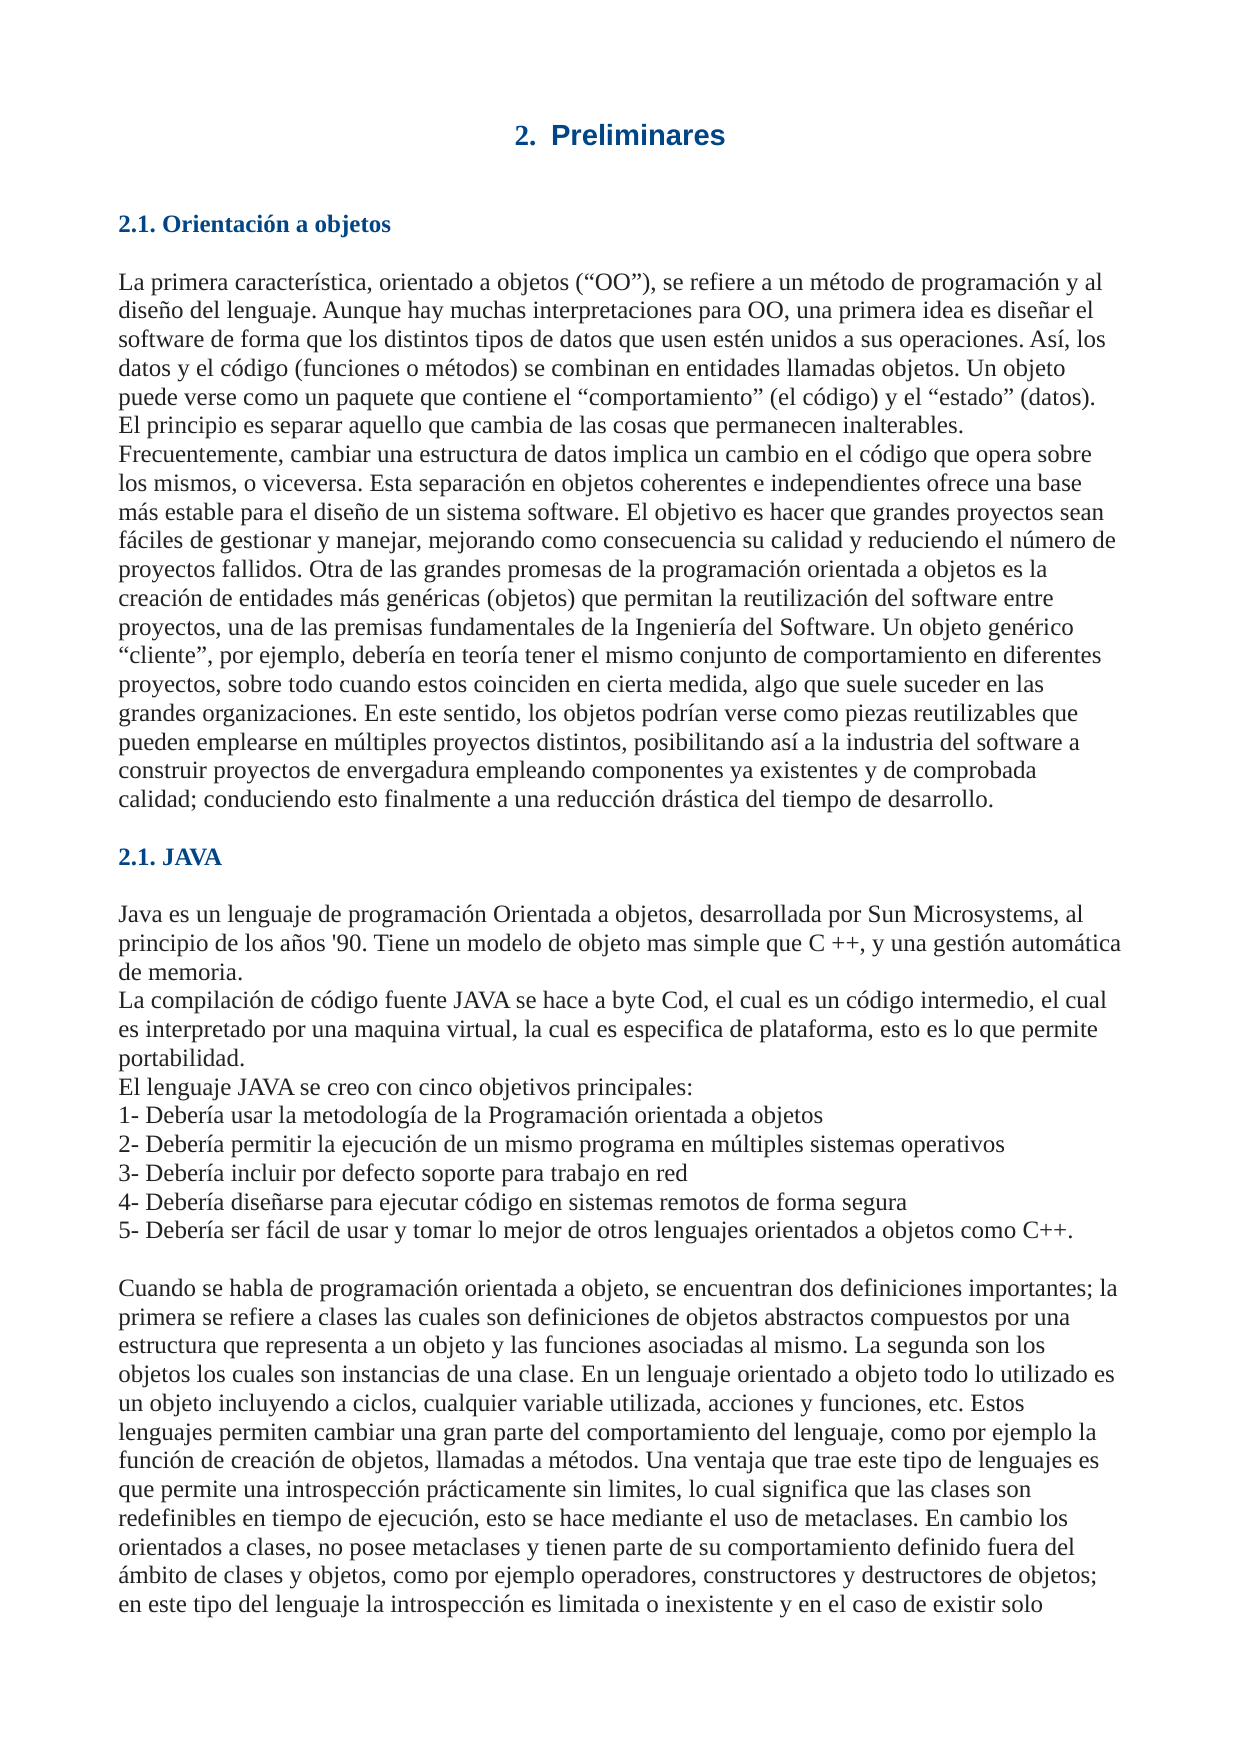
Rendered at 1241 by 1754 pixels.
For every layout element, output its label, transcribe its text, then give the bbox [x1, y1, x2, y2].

text Cuando se habla de programación orientada a objeto, se encuentran dos definiciones importantes; la primera se refiere a clases las cuales son definiciones de objetos abstractos compuestos por una estructura que representa a un objeto y las funciones asociadas al mismo. La segunda son los objetos los cuales son instancias de una clase. En un lenguaje orientado a objeto todo lo utilizado es un objeto incluyendo a ciclos, cualquier variable utilizada, acciones y funciones, etc. Estos lenguajes permiten cambiar una gran parte del comportamiento del lenguaje, como por ejemplo la función de creación de objetos, llamadas a métodos. Una ventaja que trae este tipo de lenguajes es que permite una introspección prácticamente sin limites, lo cual significa que las clases son redefinibles en tiempo de ejecución, esto se hace mediante el uso de metaclases. En cambio los orientados a clases, no posee metaclases y tienen parte de su comportamiento definido fuera del ámbito de clases y objetos, como por ejemplo operadores, constructores y destructores de objetos; en este tipo del lenguaje la introspección es limitada o inexistente y en el caso de existir solo [118, 1273, 1122, 1618]
text Java es un lenguaje de programación Orientada a objetos, desarrollada por Sun Microsystems, al principio de los años '90. Tiene un modelo de objeto mas simple que C ++, y una gestión automática de memoria. [118, 899, 1122, 986]
text 1- Debería usar la metodología de la Programación orientada a objetos [118, 1101, 1122, 1129]
text La compilación de código fuente JAVA se hace a byte Cod, el cual es un código intermedio, el cual es interpretado por una maquina virtual, la cual es especifica de plataforma, esto es lo que permite portabilidad. [118, 986, 1122, 1072]
text 5- Debería ser fácil de usar y tomar lo mejor de otros lenguajes orientados a objetos como C++. [118, 1216, 1122, 1244]
text La primera característica, orientado a objetos (“OO”), se refiere a un método de programación y al diseño del lenguaje. Aunque hay muchas interpretaciones para OO, una primera idea es diseñar el software de forma que los distintos tipos de datos que usen estén unidos a sus operaciones. Así, los datos y el código (funciones o métodos) se combinan en entidades llamadas objetos. Un objeto puede verse como un paquete que contiene el “comportamiento” (el código) y el “estado” (datos). El principio es separar aquello que cambia de las cosas que permanecen inalterables. Frecuentemente, cambiar una estructura de datos implica un cambio en el código que opera sobre los mismos, o viceversa. Esta separación en objetos coherentes e independientes ofrece una base más estable para el diseño de un sistema software. El objetivo es hacer que grandes proyectos sean fáciles de gestionar y manejar, mejorando como consecuencia su calidad y reduciendo el número de proyectos fallidos. Otra de las grandes promesas de la programación orientada a objetos es la creación de entidades más genéricas (objetos) que permitan la reutilización del software entre proyectos, una de las premisas fundamentales de la Ingeniería del Software. Un objeto genérico “cliente”, por ejemplo, debería en teoría tener el mismo conjunto de comportamiento en diferentes proyectos, sobre todo cuando estos coinciden en cierta medida, algo que suele suceder en las grandes organizaciones. En este sentido, los objetos podrían verse como piezas reutilizables que pueden emplearse en múltiples proyectos distintos, posibilitando así a la industria del software a construir proyectos de envergadura empleando componentes ya existentes y de comprobada calidad; conduciendo esto finalmente a una reducción drástica del tiempo de desarrollo. [118, 267, 1122, 813]
text El lenguaje JAVA se creo con cinco objetivos principales: [118, 1072, 1122, 1101]
text 4- Debería diseñarse para ejecutar código en sistemas remotos de forma segura [118, 1187, 1122, 1216]
text 2- Debería permitir la ejecución de un mismo programa en múltiples sistemas operativos [118, 1129, 1122, 1158]
text 2.1. JAVA [118, 842, 1122, 899]
text 3- Debería incluir por defecto soporte para trabajo en red [118, 1158, 1122, 1187]
text 2. Preliminares [118, 118, 1122, 152]
text 2.1. Orientación a objetos [118, 152, 1122, 238]
